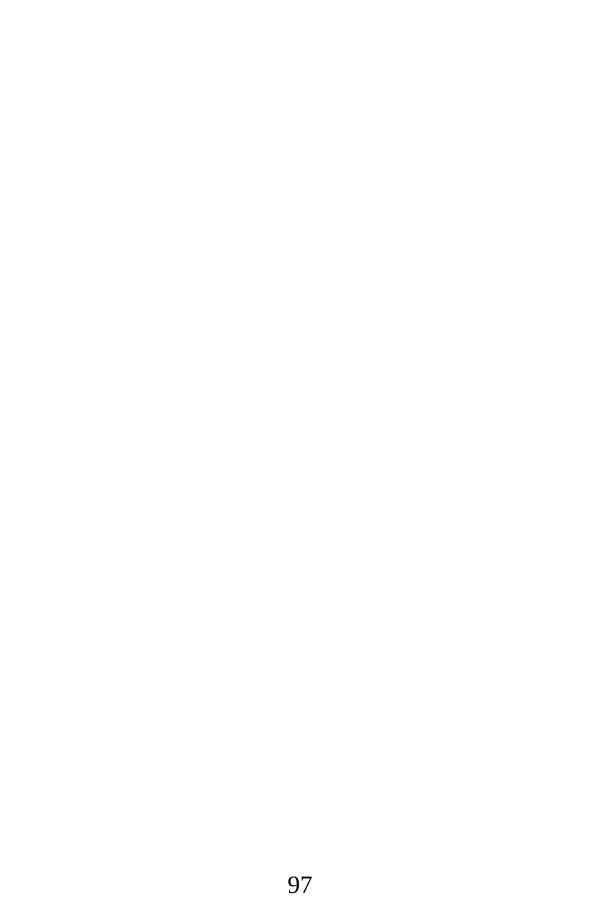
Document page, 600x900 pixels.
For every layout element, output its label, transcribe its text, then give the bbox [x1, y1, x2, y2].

text I do, however, really appreciate the speed and simplicity of the Keep app, and could keep each entry as a separate note so that things are always lightweight when I'm on the go. My initial test of Docs was a little sluggish, and that would only get worse the longer my file gets. Even the phone app is a little slow sometimes. [37, 560, 562, 719]
text I laid in bed for a while, went to the kitchen, ate a few grapes, got an Athletic, went back to my room [37, 787, 562, 832]
text tax, I'll do that. It should come out to 32-something." I said we had a deal, paid for the computer, put it in my bag and walked towards the other library. I tried calling Mom, but Dad answered, saying she was in the bathroom. Basically, Mom had noticed that I had a cheque in the convertible, so she met me at the Cash Points and I deposited my $75 from Bat Book, then rode back to the house. [37, 37, 562, 242]
text The notes app is a very efficient way of mocking up my journal entries, and I like that it has dark mode, plus an appropriate font and page size. It even syncs automatically with my phone, so I now have three options for journaling away from home: journal, phone, Chromebook. Once I get home and do some more testing in Google Docs, I may be able to just use that and have my master file with me all the time. That depends on whether I can get dark mode and printing to work properly. [37, 333, 562, 560]
text . . . [37, 741, 562, 764]
text I sat in the living room, set up my new computer and wrote in my journal, mostly in the Google Keep app with a quick test of Google Docs as well. [37, 242, 562, 310]
